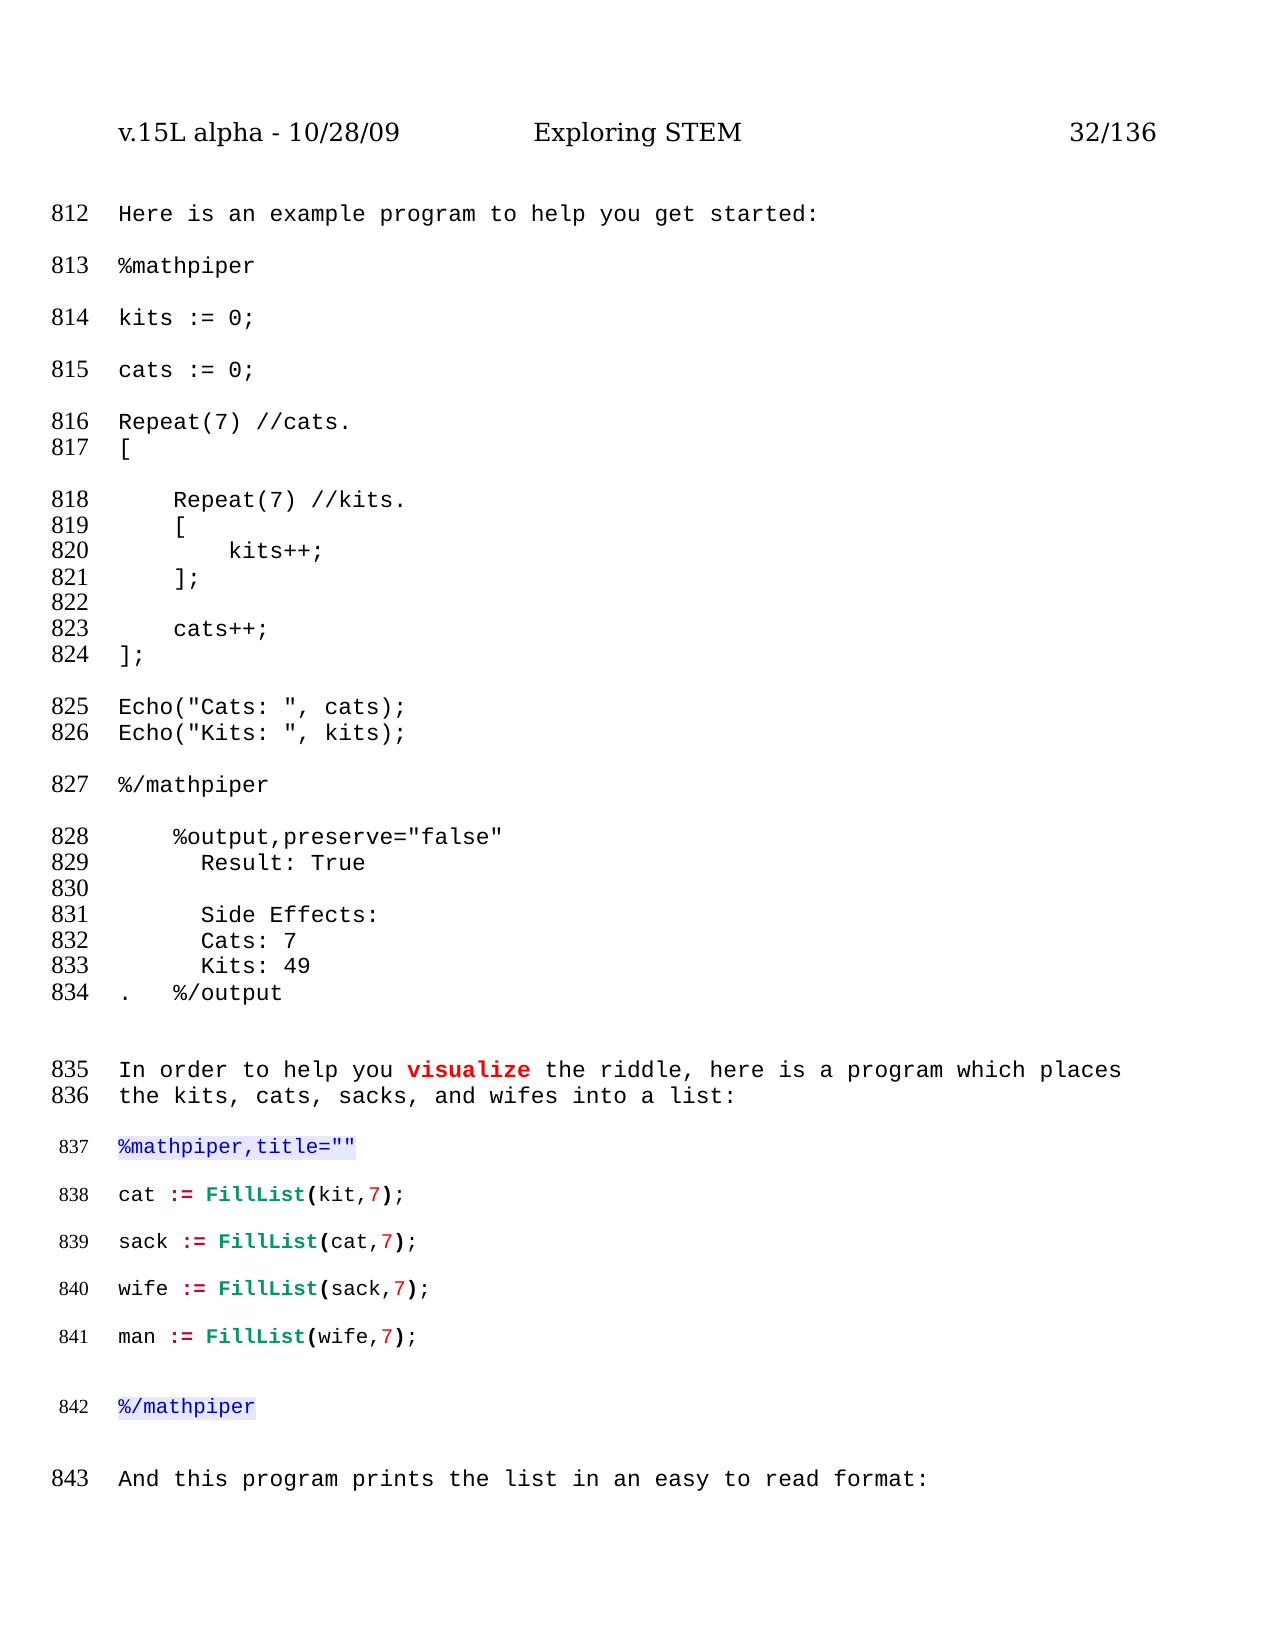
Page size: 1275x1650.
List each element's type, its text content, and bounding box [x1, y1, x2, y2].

text kits++; [118, 540, 1157, 566]
text Repeat(7) //kits. [118, 488, 1157, 514]
text Repeat(7) //cats. [118, 410, 1157, 436]
text [ [118, 436, 1157, 462]
text And this program prints the list in an easy to read format: [118, 1467, 1157, 1493]
text %mathpiper [118, 254, 1157, 281]
text Kits: 49 [118, 955, 1157, 981]
text Result: True [118, 851, 1157, 877]
text Side Effects: [118, 903, 1157, 929]
text Cats: 7 [118, 929, 1157, 955]
text %mathpiper,title="" [118, 1136, 1157, 1160]
text . %/output [118, 981, 1157, 1007]
text %/mathpiper [118, 773, 1157, 799]
text In order to help you visualize the riddle, here is a program which places the kits, cats, sacks, and wifes into a list: [118, 1059, 1157, 1111]
text [ [118, 514, 1157, 540]
text Echo("Cats: ", cats); [118, 696, 1157, 721]
text cats++; [118, 618, 1157, 644]
text %/mathpiper [118, 1397, 1157, 1420]
text Echo("Kits: ", kits); [118, 721, 1157, 747]
text sack := FillList(cat,7); [118, 1231, 1157, 1255]
text %output,preserve="false" [118, 825, 1157, 851]
text wife := FillList(sack,7); [118, 1278, 1157, 1302]
text Here is an example program to help you get started: [118, 203, 1157, 229]
text man := FillList(wife,7); [118, 1326, 1157, 1349]
text cat := FillList(kit,7); [118, 1184, 1157, 1207]
text cats := 0; [118, 358, 1157, 384]
text kits := 0; [118, 306, 1157, 332]
text ]; [118, 566, 1157, 592]
text ]; [118, 644, 1157, 669]
